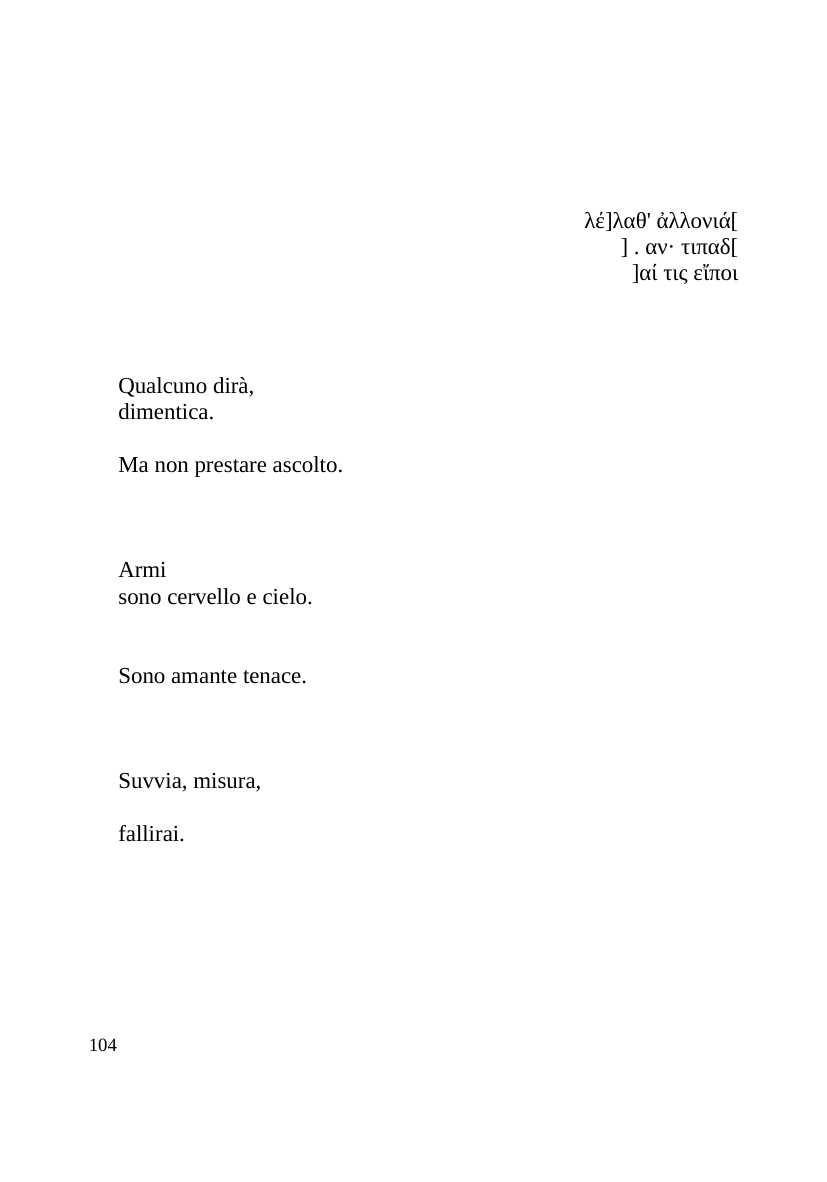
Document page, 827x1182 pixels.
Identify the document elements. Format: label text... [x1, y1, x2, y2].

text ] . αν· τιπαδ[ [88, 233, 738, 259]
text Armi [88, 556, 738, 583]
text Ma non prestare ascolto. [88, 451, 738, 477]
text λέ]λαθ' ἀλλονιά[ [88, 207, 738, 233]
text fallirai. [88, 820, 738, 846]
text sono cervello e cielo. [88, 583, 738, 609]
text Qualcuno dirà, [88, 372, 738, 398]
text Sono amante tenace. [88, 662, 738, 688]
text Suvvia, misura, [88, 767, 738, 794]
text dimentica. [88, 398, 738, 425]
text ]αί τις εἴποι [88, 259, 738, 286]
